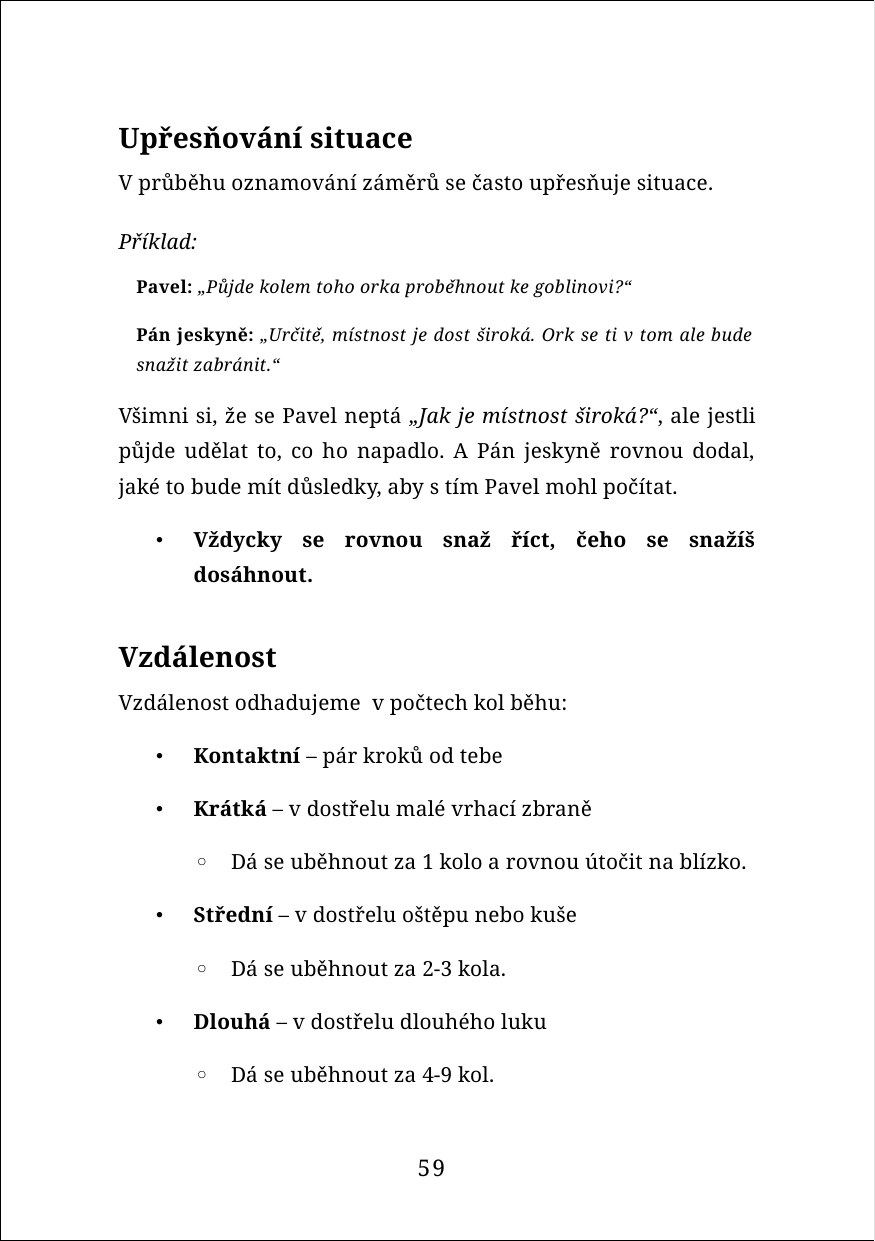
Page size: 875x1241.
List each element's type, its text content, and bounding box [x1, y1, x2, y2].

text Všimni si, že se Pavel neptá „Jak je místnost široká?“, ale jestli půjde udělat to, co ho napadlo. A Pán jeskyně rovnou dodal, jaké to bude mít důsledky, aby s tím Pavel mohl počítat. [118, 401, 756, 500]
list Dlouhá – v dostřelu dlouhého luku [156, 1007, 756, 1035]
text V průběhu oznamování záměrů se často upřesňuje situace. [118, 168, 756, 197]
list Dá se uběhnout za 1 kolo a rovnou útočit na blízko. [193, 847, 756, 876]
list Kontaktní – pár kroků od tebe [156, 741, 756, 769]
text Příklad: [118, 227, 756, 256]
text Vzdálenost odhadujeme v počtech kol běhu: [118, 688, 756, 716]
list Dá se uběhnout za 4-9 kol. [193, 1060, 756, 1089]
text Pavel: „Půjde kolem toho orka proběhnout ke goblinovi?“ [136, 275, 756, 299]
text Pán jeskyně: „Určitě, místnost je dost široká. Ork se ti v tom ale bude snažit zabránit.“ [136, 323, 756, 377]
subtitle Vzdálenost [118, 637, 756, 676]
list Dá se uběhnout za 2-3 kola. [193, 954, 756, 982]
subtitle Upřesňování situace [118, 118, 756, 157]
list Střední – v dostřelu oštěpu nebo kuše [156, 901, 756, 929]
list Krátká – v dostřelu malé vrhací zbraně [156, 794, 756, 822]
list Vždycky se rovnou snaž říct, čeho se snažíš dosáhnout. [156, 525, 756, 589]
